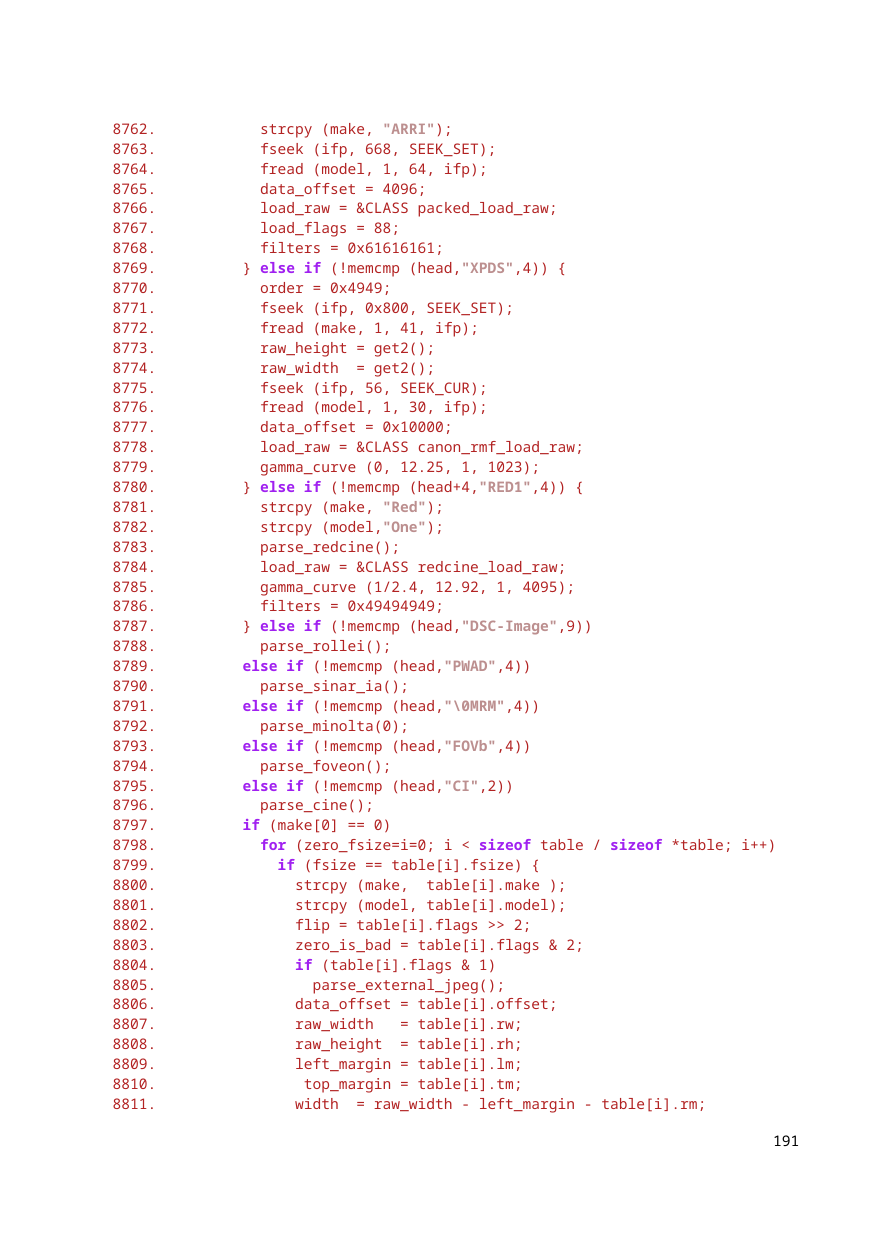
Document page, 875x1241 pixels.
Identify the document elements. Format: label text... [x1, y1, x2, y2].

list fread (model, 1, 30, ifp); [112, 397, 799, 417]
list top_margin = table[i].tm; [112, 1074, 799, 1094]
list load_flags = 88; [112, 218, 799, 238]
list raw_width = table[i].rw; [112, 1014, 799, 1034]
list load_raw = &CLASS packed_load_raw; [112, 198, 799, 218]
list raw_height = get2(); [112, 338, 799, 357]
list filters = 0x49494949; [112, 596, 799, 616]
list parse_rollei(); [112, 636, 799, 656]
list flip = table[i].flags >> 2; [112, 914, 799, 934]
list else if (!memcmp (head,"FOVb",4)) [112, 736, 799, 755]
list strcpy (model, table[i].model); [112, 895, 799, 914]
list gamma_curve (1/2.4, 12.92, 1, 4095); [112, 576, 799, 596]
list else if (!memcmp (head,"\0MRM",4)) [112, 696, 799, 716]
list left_margin = table[i].lm; [112, 1054, 799, 1074]
list fread (model, 1, 64, ifp); [112, 158, 799, 178]
list data_offset = table[i].offset; [112, 994, 799, 1014]
list fread (make, 1, 41, ifp); [112, 318, 799, 338]
list parse_redcine(); [112, 537, 799, 556]
list if (make[0] == 0) [112, 815, 799, 835]
list if (fsize == table[i].fsize) { [112, 855, 799, 875]
list parse_minolta(0); [112, 716, 799, 736]
list data_offset = 4096; [112, 178, 799, 198]
list } else if (!memcmp (head,"XPDS",4)) { [112, 258, 799, 278]
list fseek (ifp, 0x800, SEEK_SET); [112, 298, 799, 318]
list strcpy (make, "Red"); [112, 497, 799, 517]
list } else if (!memcmp (head+4,"RED1",4)) { [112, 477, 799, 497]
list if (table[i].flags & 1) [112, 954, 799, 974]
list parse_sinar_ia(); [112, 676, 799, 696]
list for (zero_fsize=i=0; i < sizeof table / sizeof *table; i++) [112, 835, 799, 855]
list load_raw = &CLASS redcine_load_raw; [112, 556, 799, 576]
list else if (!memcmp (head,"CI",2)) [112, 775, 799, 795]
list parse_cine(); [112, 795, 799, 815]
list raw_width = get2(); [112, 357, 799, 377]
list raw_height = table[i].rh; [112, 1034, 799, 1054]
list filters = 0x61616161; [112, 238, 799, 258]
list strcpy (make, table[i].make ); [112, 875, 799, 895]
list fseek (ifp, 56, SEEK_CUR); [112, 377, 799, 397]
list order = 0x4949; [112, 278, 799, 298]
list parse_foveon(); [112, 755, 799, 775]
list width = raw_width - left_margin - table[i].rm; [112, 1094, 799, 1113]
list strcpy (model,"One"); [112, 517, 799, 537]
list fseek (ifp, 668, SEEK_SET); [112, 139, 799, 158]
list strcpy (make, "ARRI"); [112, 119, 799, 139]
list gamma_curve (0, 12.25, 1, 1023); [112, 457, 799, 477]
list parse_external_jpeg(); [112, 974, 799, 994]
list else if (!memcmp (head,"PWAD",4)) [112, 656, 799, 676]
list data_offset = 0x10000; [112, 417, 799, 437]
list load_raw = &CLASS canon_rmf_load_raw; [112, 437, 799, 457]
list zero_is_bad = table[i].flags & 2; [112, 934, 799, 954]
list } else if (!memcmp (head,"DSC-Image",9)) [112, 616, 799, 636]
